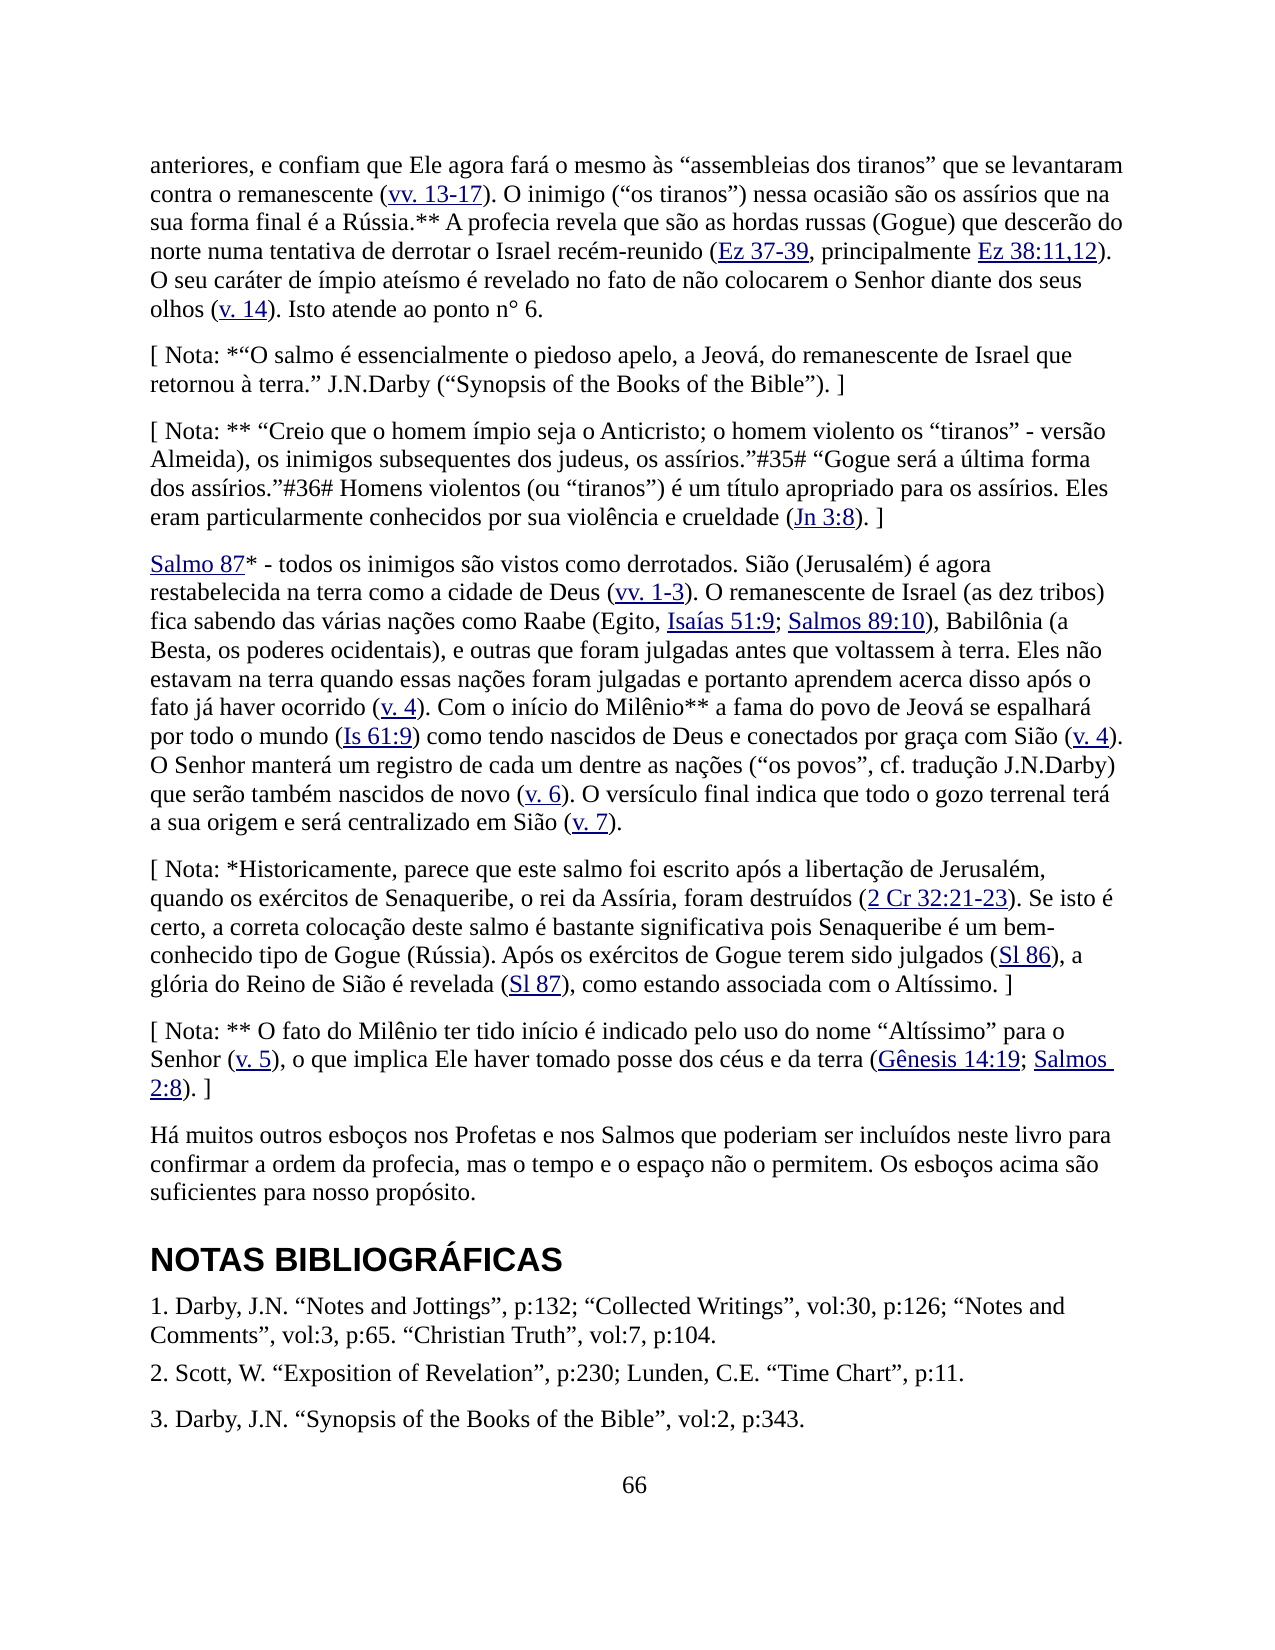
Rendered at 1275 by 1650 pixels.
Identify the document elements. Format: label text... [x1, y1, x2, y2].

text ​3. Darby, J.N. “Synopsis of the Books of the Bible”, vol:2, p:343. [150, 1404, 1125, 1433]
text Salmo 87* - todos os inimigos são vistos como derrotados. Sião (Jerusalém) é agora restabelecida na terra como a cidade de Deus (vv. 1-3). O remanescente de Israel (as dez tribos) fica sabendo das várias nações como Raabe (Egito, Isaías 51:9; Salmos 89:10), Babilônia (a Besta, os poderes ocidentais), e outras que foram julgadas antes que voltassem à terra. Eles não estavam na terra quando essas nações foram julgadas e portanto aprendem acerca disso após o fato já haver ocorrido (v. 4). Com o início do Milênio** a fama do povo de Jeová se espalhará por todo o mundo (Is 61:9) como tendo nascidos de Deus e conectados por graça com Sião (v. 4). O Senhor manterá um registro de cada um dentre as nações (“os povos”, cf. tradução J.N.Darby) que serão também nascidos de novo (v. 6). O versículo final indica que todo o gozo terrenal terá a sua origem e será centralizado em Sião (v. 7). [150, 549, 1125, 836]
text ​2. Scott, W. “Exposition of Revelation”, p:230; Lunden, C.E. “Time Chart”, p:11. [150, 1358, 1125, 1387]
text ​1. Darby, J.N. “Notes and Jottings”, p:132; “Collected Writings”, vol:30, p:126; “Notes and Comments”, vol:3, p:65. “Christian Truth”, vol:7, p:104. [150, 1291, 1125, 1349]
text [ Nota: *Historicamente, parece que este salmo foi escrito após a libertação de Jerusalém, quando os exércitos de Senaqueribe, o rei da Assíria, foram destruídos (2 Cr 32:21-23). Se isto é certo, a correta colocação deste salmo é bastante significativa pois Senaqueribe é um bem-conhecido tipo de Gogue (Rússia). Após os exércitos de Gogue terem sido julgados (Sl 86), a glória do Reino de Sião é revelada (Sl 87), como estando associada com o Altíssimo. ] [150, 854, 1125, 998]
text [ Nota: *“O salmo é essencialmente o piedoso apelo, a Jeová, do remanescente de Israel que retornou à terra.” J.N.Darby (“Synopsis of the Books of the Bible”). ] [150, 340, 1125, 398]
subtitle NOTAS BIBLIOGRÁFICAS [150, 1240, 1125, 1279]
text [ Nota: ** “Creio que o homem ímpio seja o Anticristo; o homem violento os “tiranos” - versão Almeida), os inimigos subsequentes dos judeus, os assírios.”#35# “Gogue será a última forma dos assírios.”#36# Homens violentos (ou “tiranos”) é um título apropriado para os assírios. Eles eram particularmente conhecidos por sua violência e crueldade (Jn 3:8). ] [150, 416, 1125, 531]
text Há muitos outros esboços nos Profetas e nos Salmos que poderiam ser incluídos neste livro para confirmar a ordem da profecia, mas o tempo e o espaço não o permitem. Os esboços acima são suficientes para nosso propósito. [150, 1120, 1125, 1206]
text [ Nota: ** O fato do Milênio ter tido início é indicado pelo uso do nome “Altíssimo” para o Senhor (v. 5), o que implica Ele haver tomado posse dos céus e da terra (Gênesis 14:19; Salmos 2:8). ] [150, 1016, 1125, 1102]
text anteriores, e confiam que Ele agora fará o mesmo às “assembleias dos tiranos” que se levantaram contra o remanescente (vv. 13-17). O inimigo (“os tiranos”) nessa ocasião são os assírios que na sua forma final é a Rússia.** A profecia revela que são as hordas russas (Gogue) que descerão do norte numa tentativa de derrotar o Israel recém-reunido (Ez 37-39, principalmente Ez 38:11,12). O seu caráter de ímpio ateísmo é revelado no fato de não colocarem o Senhor diante dos seus olhos (v. 14). Isto atende ao ponto n° 6. [150, 150, 1125, 322]
